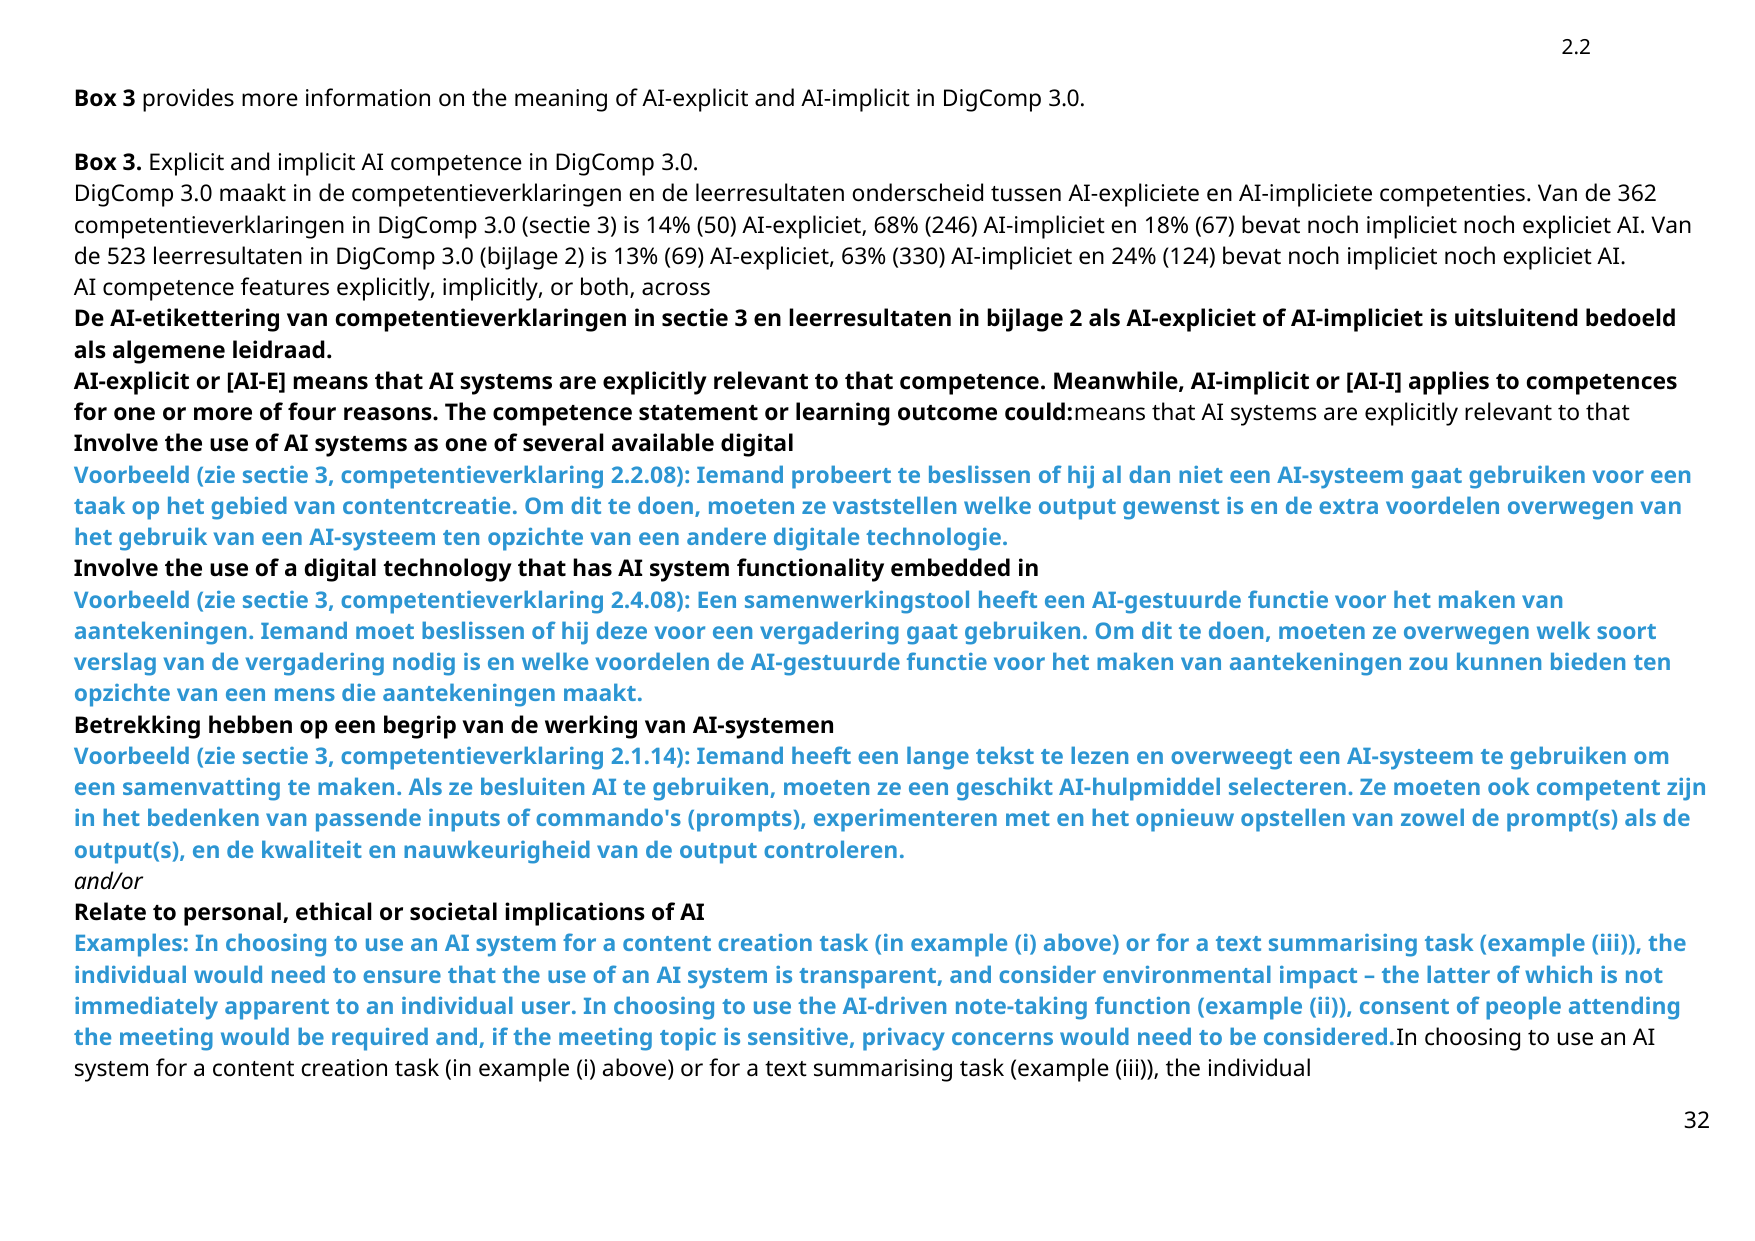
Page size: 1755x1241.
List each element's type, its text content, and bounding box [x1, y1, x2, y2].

text and/or [74, 865, 1710, 896]
text Voorbeeld (zie sectie 3, competentieverklaring 2.2.08): Iemand probeert te beslissen of hij al dan niet een AI-systeem gaat gebruiken voor een taak op het gebied van contentcreatie. Om dit te doen, moeten ze vaststellen welke output gewenst is en de extra voordelen overwegen van het gebruik van een AI-systeem ten opzichte van een andere digitale technologie. [74, 459, 1710, 552]
text DigComp 3.0 maakt in de competentieverklaringen en de leerresultaten onderscheid tussen AI-expliciete en AI-impliciete competenties. Van de 362 competentieverklaringen in DigComp 3.0 (sectie 3) is 14% (50) AI-expliciet, 68% (246) AI-impliciet en 18% (67) bevat noch impliciet noch expliciet AI. Van de 523 leerresultaten in DigComp 3.0 (bijlage 2) is 13% (69) AI-expliciet, 63% (330) AI-impliciet en 24% (124) bevat noch impliciet noch expliciet AI. [74, 177, 1710, 271]
text AI competence features explicitly, implicitly, or both, across [74, 271, 1710, 302]
text De AI-etikettering van competentieverklaringen in sectie 3 en leerresultaten in bijlage 2 als AI-expliciet of AI-impliciet is uitsluitend bedoeld als algemene leidraad. [74, 302, 1710, 365]
text Involve the use of AI systems as one of several available digital [74, 427, 1710, 459]
text Box 3. Explicit and implicit AI competence in DigComp 3.0. [74, 146, 1710, 177]
text Involve the use of a digital technology that has AI system functionality embedded in [74, 552, 1710, 584]
text Box 3 provides more information on the meaning of AI-explicit and AI-implicit in DigComp 3.0. [74, 82, 1710, 113]
text Examples: In choosing to use an AI system for a content creation task (in example (i) above) or for a text summarising task (example (iii)), the individual would need to ensure that the use of an AI system is transparent, and consider environmental impact – the latter of which is not immediately apparent to an individual user. In choosing to use the AI-driven note-taking function (example (ii)), consent of people attending the meeting would be required and, if the meeting topic is sensitive, privacy concerns would need to be considered.In choosing to use an AI system for a content creation task (in example (i) above) or for a text summarising task (example (iii)), the individual [74, 927, 1710, 1084]
text Betrekking hebben op een begrip van de werking van AI-systemen [74, 709, 1710, 740]
text Voorbeeld (zie sectie 3, competentieverklaring 2.1.14): Iemand heeft een lange tekst te lezen en overweegt een AI-systeem te gebruiken om een samenvatting te maken. Als ze besluiten AI te gebruiken, moeten ze een geschikt AI-hulpmiddel selecteren. Ze moeten ook competent zijn in het bedenken van passende inputs of commando's (prompts), experimenteren met en het opnieuw opstellen van zowel de prompt(s) als de output(s), en de kwaliteit en nauwkeurigheid van de output controleren. [74, 740, 1710, 865]
text Voorbeeld (zie sectie 3, competentieverklaring 2.4.08): Een samenwerkingstool heeft een AI-gestuurde functie voor het maken van aantekeningen. Iemand moet beslissen of hij deze voor een vergadering gaat gebruiken. Om dit te doen, moeten ze overwegen welk soort verslag van de vergadering nodig is en welke voordelen de AI-gestuurde functie voor het maken van aantekeningen zou kunnen bieden ten opzichte van een mens die aantekeningen maakt. [74, 584, 1710, 709]
text AI-explicit or [AI-E] means that AI systems are explicitly relevant to that competence. Meanwhile, AI-implicit or [AI-I] applies to competences for one or more of four reasons. The competence statement or learning outcome could:means that AI systems are explicitly relevant to that [74, 365, 1710, 427]
text Relate to personal, ethical or societal implications of AI [74, 896, 1710, 927]
